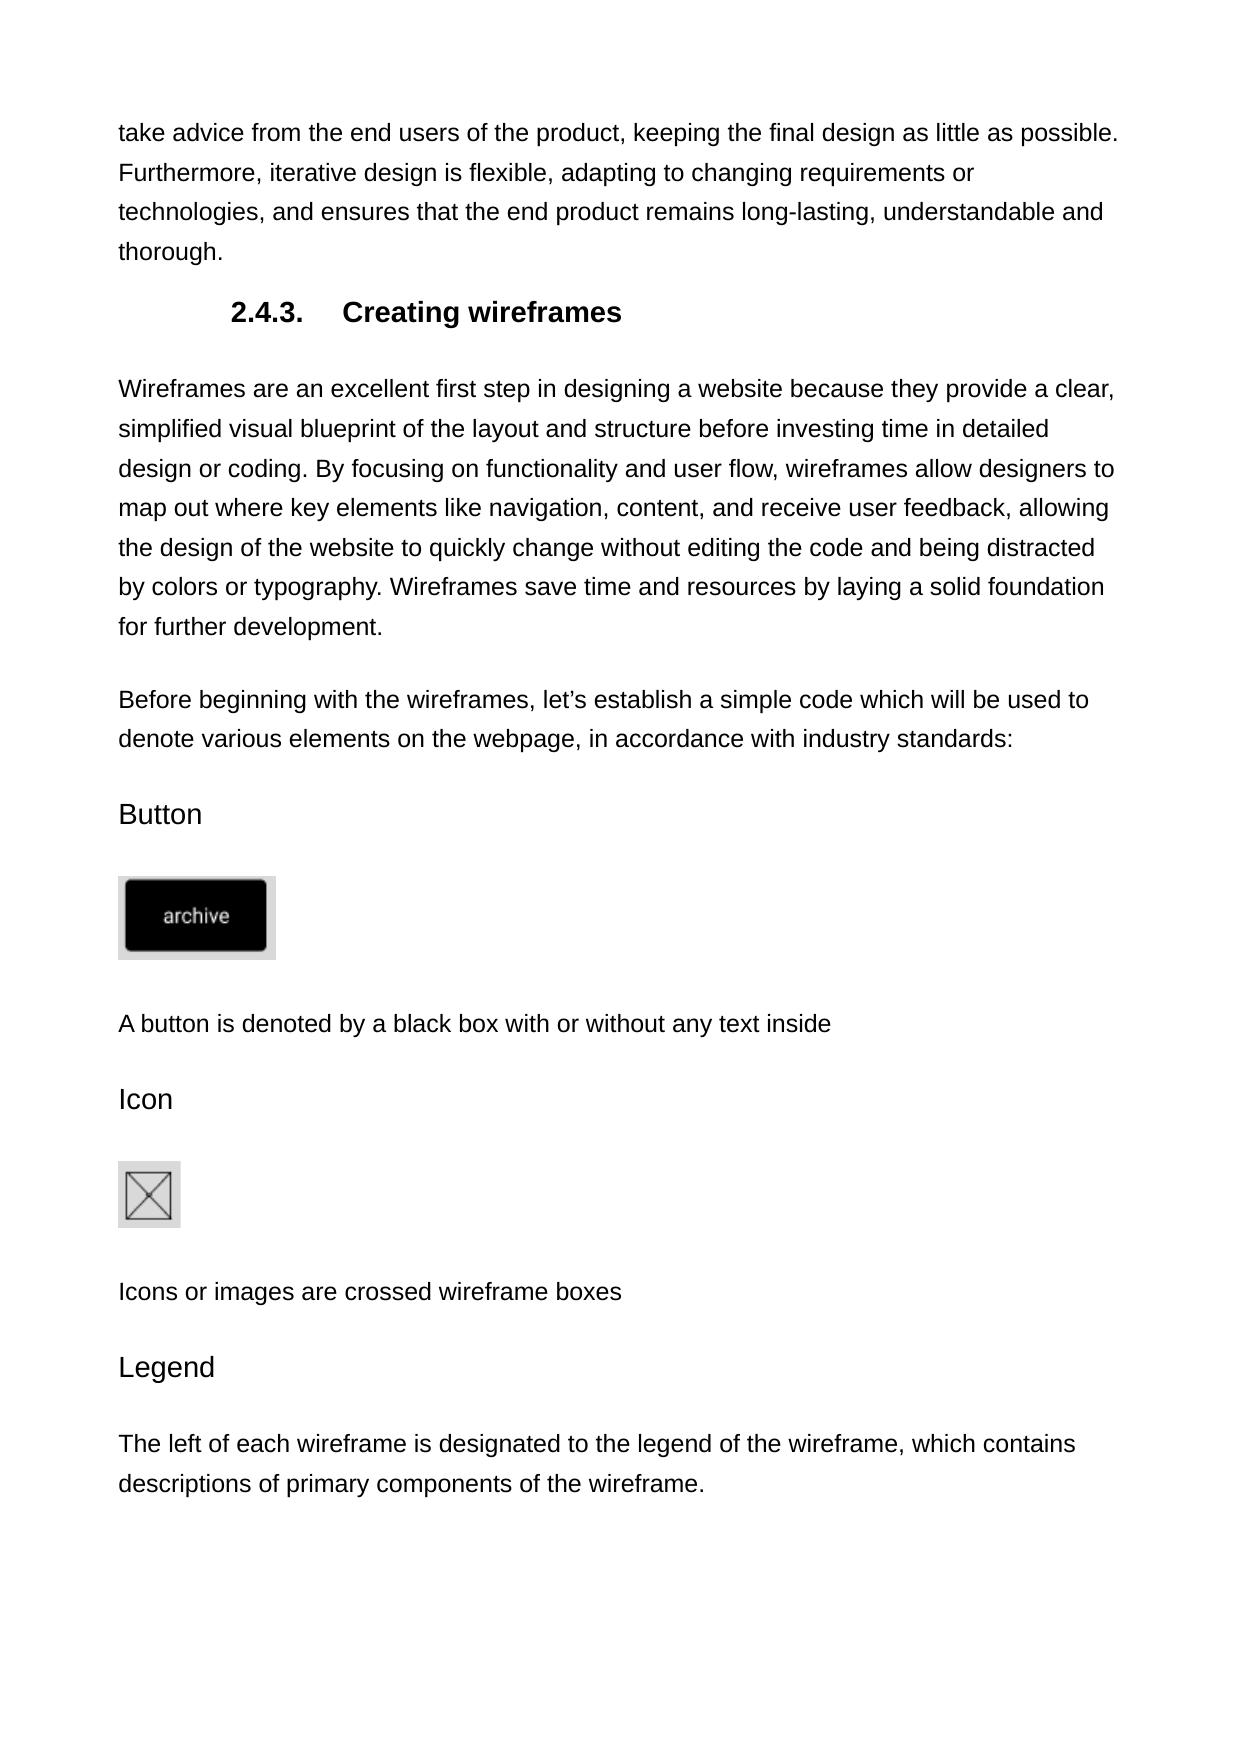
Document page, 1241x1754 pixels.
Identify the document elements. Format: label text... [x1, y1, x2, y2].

text Button [118, 797, 1122, 831]
text Icon [118, 1082, 1122, 1116]
text Before beginning with the wireframes, let’s establish a simple code which will be used to denote various elements on the webpage, in accordance with industry standards: [118, 685, 1122, 753]
text Icons or images are crossed wireframe boxes [118, 1277, 1122, 1306]
text A button is denoted by a black box with or without any text inside [118, 1009, 1122, 1038]
picture [118, 1161, 181, 1228]
text The left of each wireframe is designated to the legend of the wireframe, which contains descriptions of primary components of the wireframe. [118, 1429, 1122, 1498]
text Legend [118, 1350, 1122, 1383]
list take advice from the end users of the product, keeping the final design as little as possible. Furthermore, iterative design is flexible, adapting to changing requirements or technologies, and ensures that the end product remains long-lasting, understandable and thorough. [118, 118, 1122, 266]
picture [118, 876, 276, 960]
subtitle Creating wireframes [231, 295, 1122, 329]
text Wireframes are an excellent first step in designing a website because they provide a clear, simplified visual blueprint of the layout and structure before investing time in detailed design or coding. By focusing on functionality and user flow, wireframes allow designers to map out where key elements like navigation, content, and receive user feedback, allowing the design of the website to quickly change without editing the code and being distracted by colors or typography. Wireframes save time and resources by laying a solid foundation for further development. [118, 374, 1122, 641]
